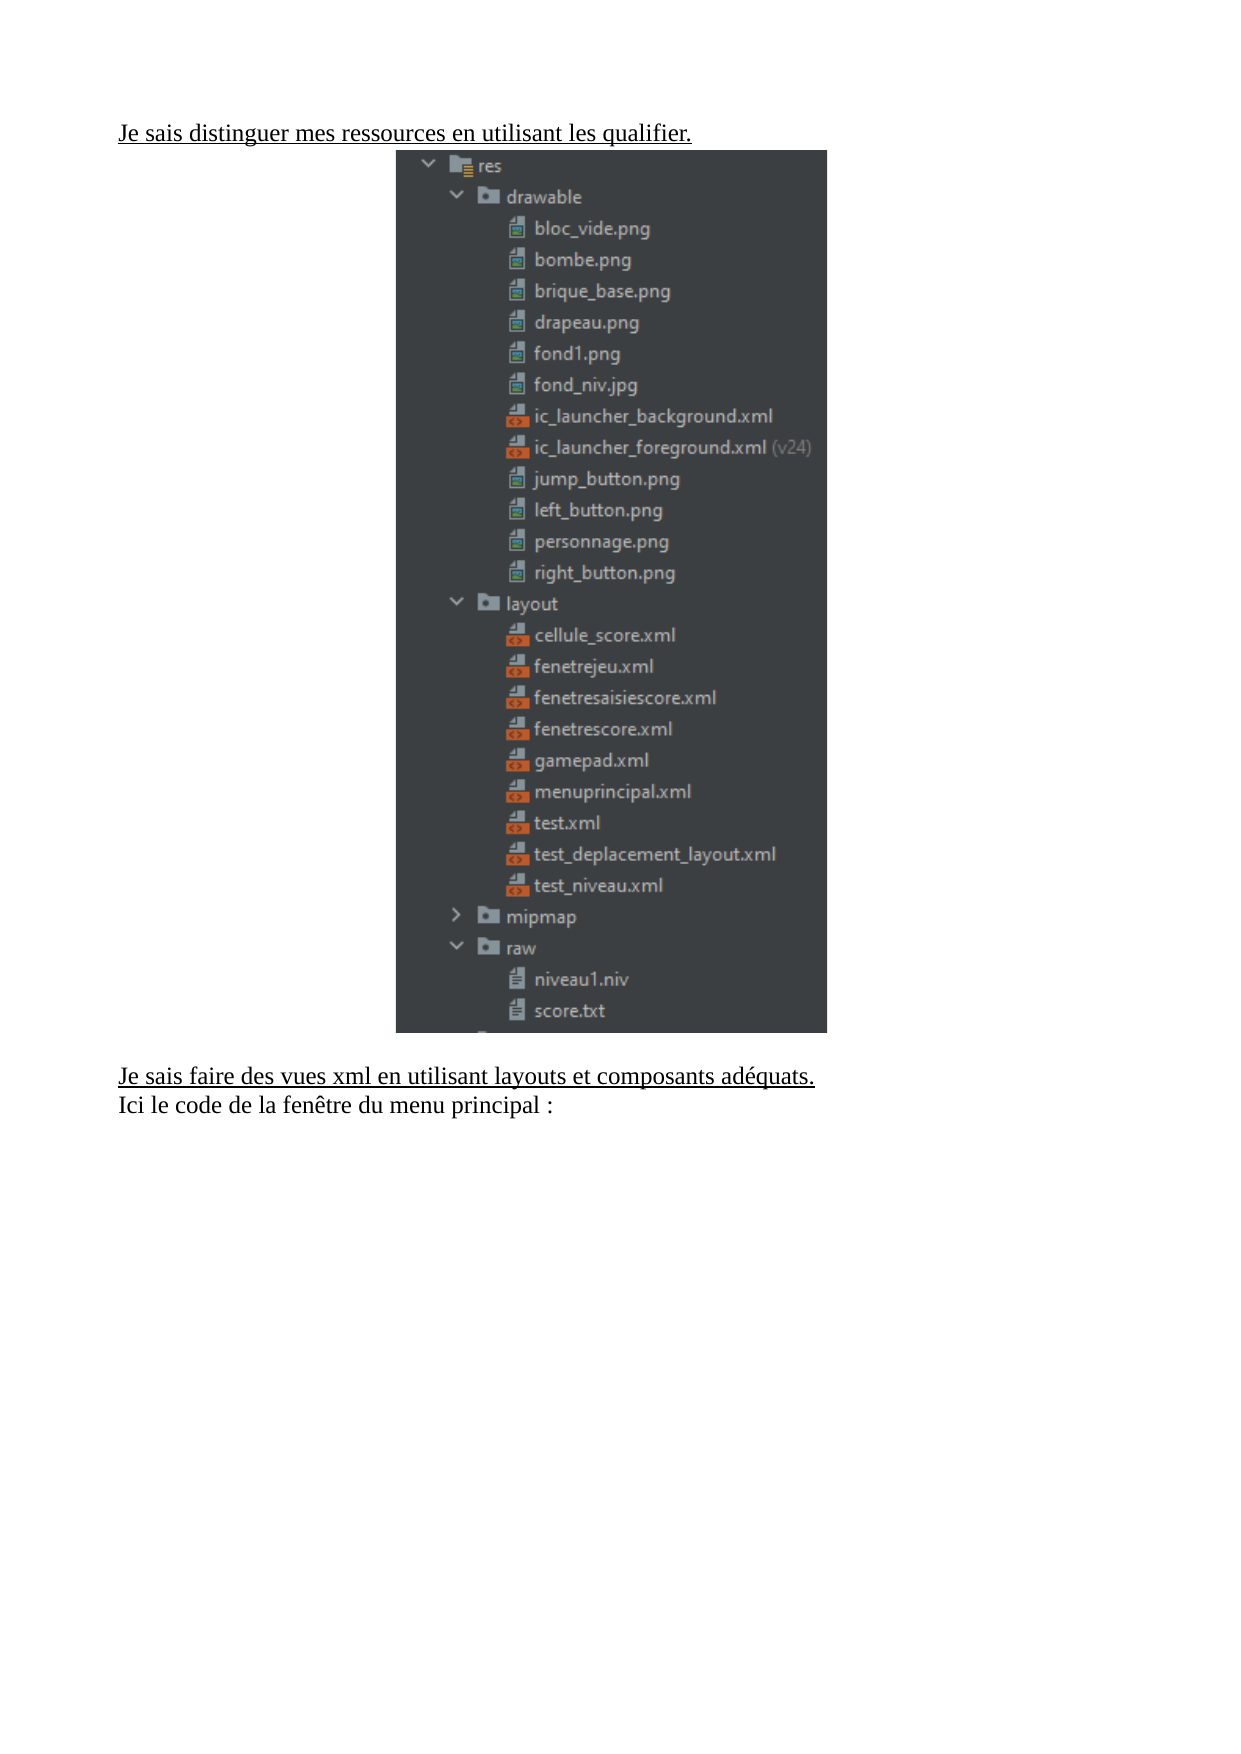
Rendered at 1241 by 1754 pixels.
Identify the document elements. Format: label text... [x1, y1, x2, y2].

text Je sais faire des vues xml en utilisant layouts et composants adéquats. [118, 1061, 1122, 1090]
text Ici le code de la fenêtre du menu principal : [118, 1090, 1122, 1119]
text Je sais distinguer mes ressources en utilisant les qualifier. [118, 118, 1122, 147]
picture [395, 150, 828, 1033]
